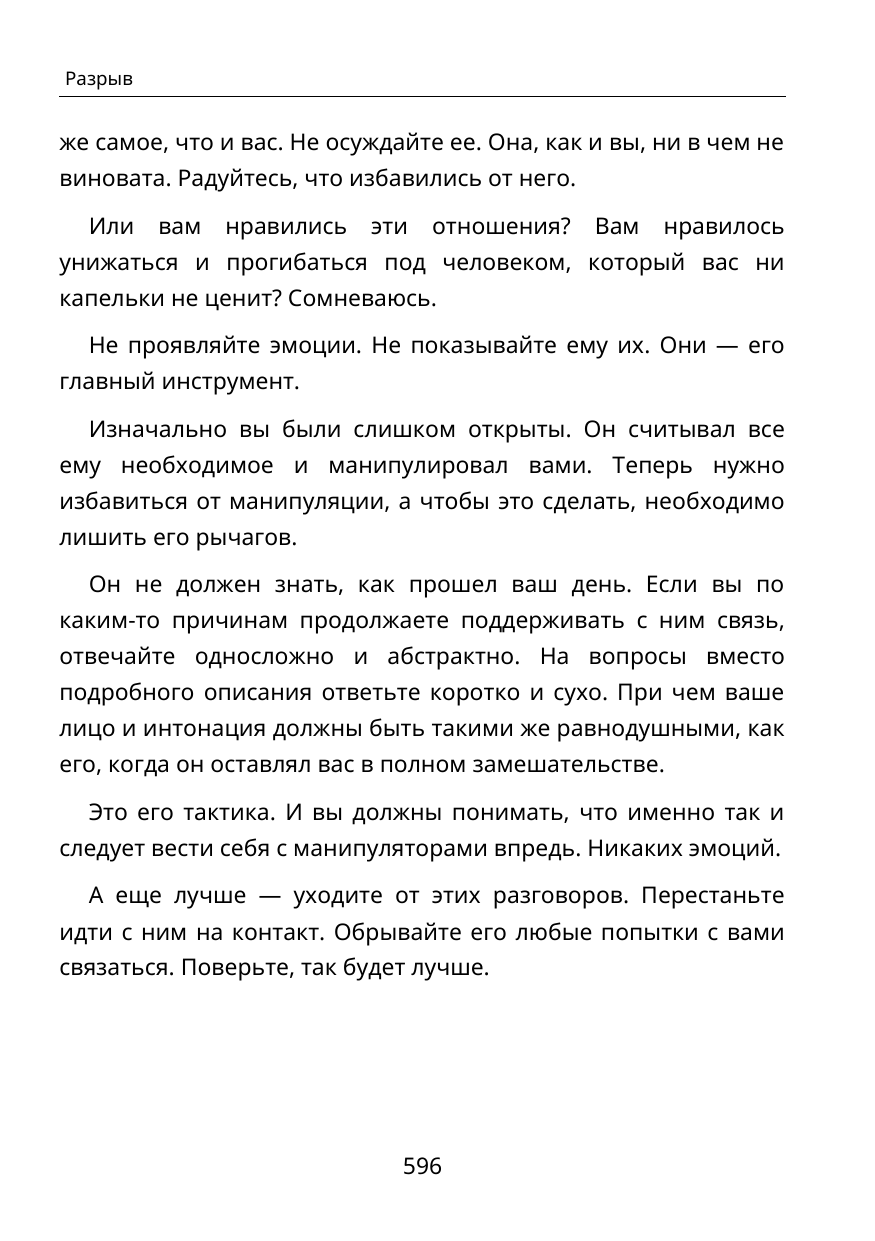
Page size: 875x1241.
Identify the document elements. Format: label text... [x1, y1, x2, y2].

text Или вам нравились эти отношения? Вам нравилось унижаться и прогибаться под человеком, который вас ни капельки не ценит? Сомневаюсь. [59, 210, 786, 313]
text Не проявляйте эмоции. Не показывайте ему их. Они — его главный инструмент. [59, 329, 786, 396]
text Это его тактика. И вы должны понимать, что именно так и следует вести себя с манипуляторами впредь. Никаких эмоций. [59, 796, 786, 863]
text А еще лучше — уходите от этих разговоров. Перестаньте идти с ним на контакт. Обрывайте его любые попытки с вами связаться. Поверьте, так будет лучше. [59, 879, 786, 983]
text Изначально вы были слишком открыты. Он считывал все ему необходимое и манипулировал вами. Теперь нужно избавиться от манипуляции, а чтобы это сделать, необходимо лишить его рычагов. [59, 413, 786, 552]
text же самое, что и вас. Не осуждайте ее. Она, как и вы, ни в чем не виновата. Радуйтесь, что избавились от него. [59, 126, 786, 193]
text Он не должен знать, как прошел ваш день. Если вы по каким-то причинам продолжаете поддерживать с ним связь, отвечайте односложно и абстрактно. На вопросы вместо подробного описания ответьте коротко и сухо. При чем ваше лицо и интонация должны быть такими же равнодушными, как его, когда он оставлял вас в полном замешательстве. [59, 568, 786, 779]
